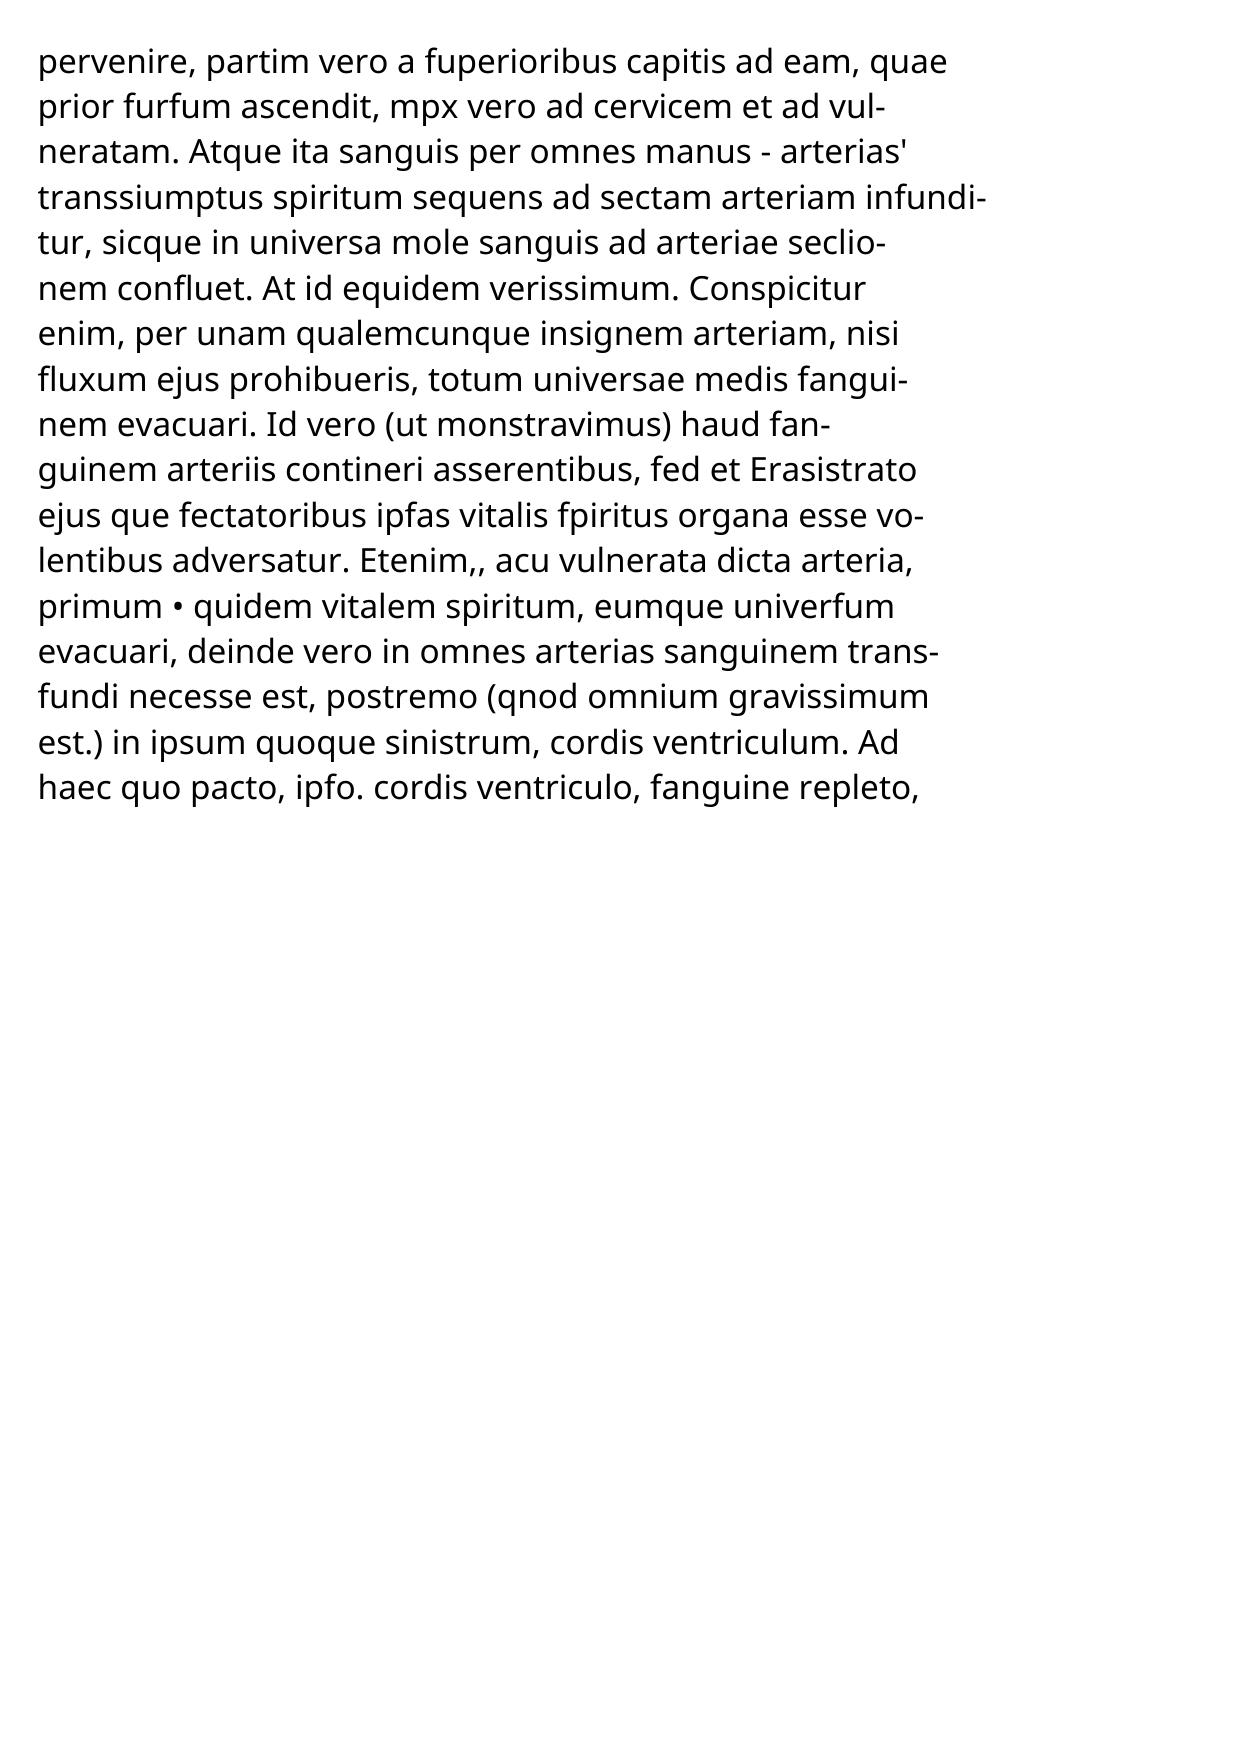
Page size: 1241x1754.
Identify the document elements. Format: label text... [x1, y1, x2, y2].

text pervenire, partim vero a fuperioribus capitis ad eam, quae prior furfum ascendit, mpx vero ad cervicem et ad vul- neratam. Atque ita sanguis per omnes manus - arterias' transsiumptus spiritum sequens ad sectam arteriam infundi- tur, sicque in universa mole sanguis ad arteriae seclio- nem confluet. At id equidem verissimum. Conspicitur enim, per unam qualemcunque insignem arteriam, nisi fluxum ejus prohibueris, totum universae medis fangui- nem evacuari. Id vero (ut monstravimus) haud fan- guinem arteriis contineri asserentibus, fed et Erasistrato ejus que fectatoribus ipfas vitalis fpiritus organa esse vo- lentibus adversatur. Etenim,, acu vulnerata dicta arteria, primum • quidem vitalem spiritum, eumque univerfum evacuari, deinde vero in omnes arterias sanguinem trans- fundi necesse est, postremo (qnod omnium gravissimum est.) in ipsum quoque sinistrum, cordis ventriculum. Ad haec quo pacto, ipfo. cordis ventriculo, fanguine repleto, [37, 37, 1203, 809]
